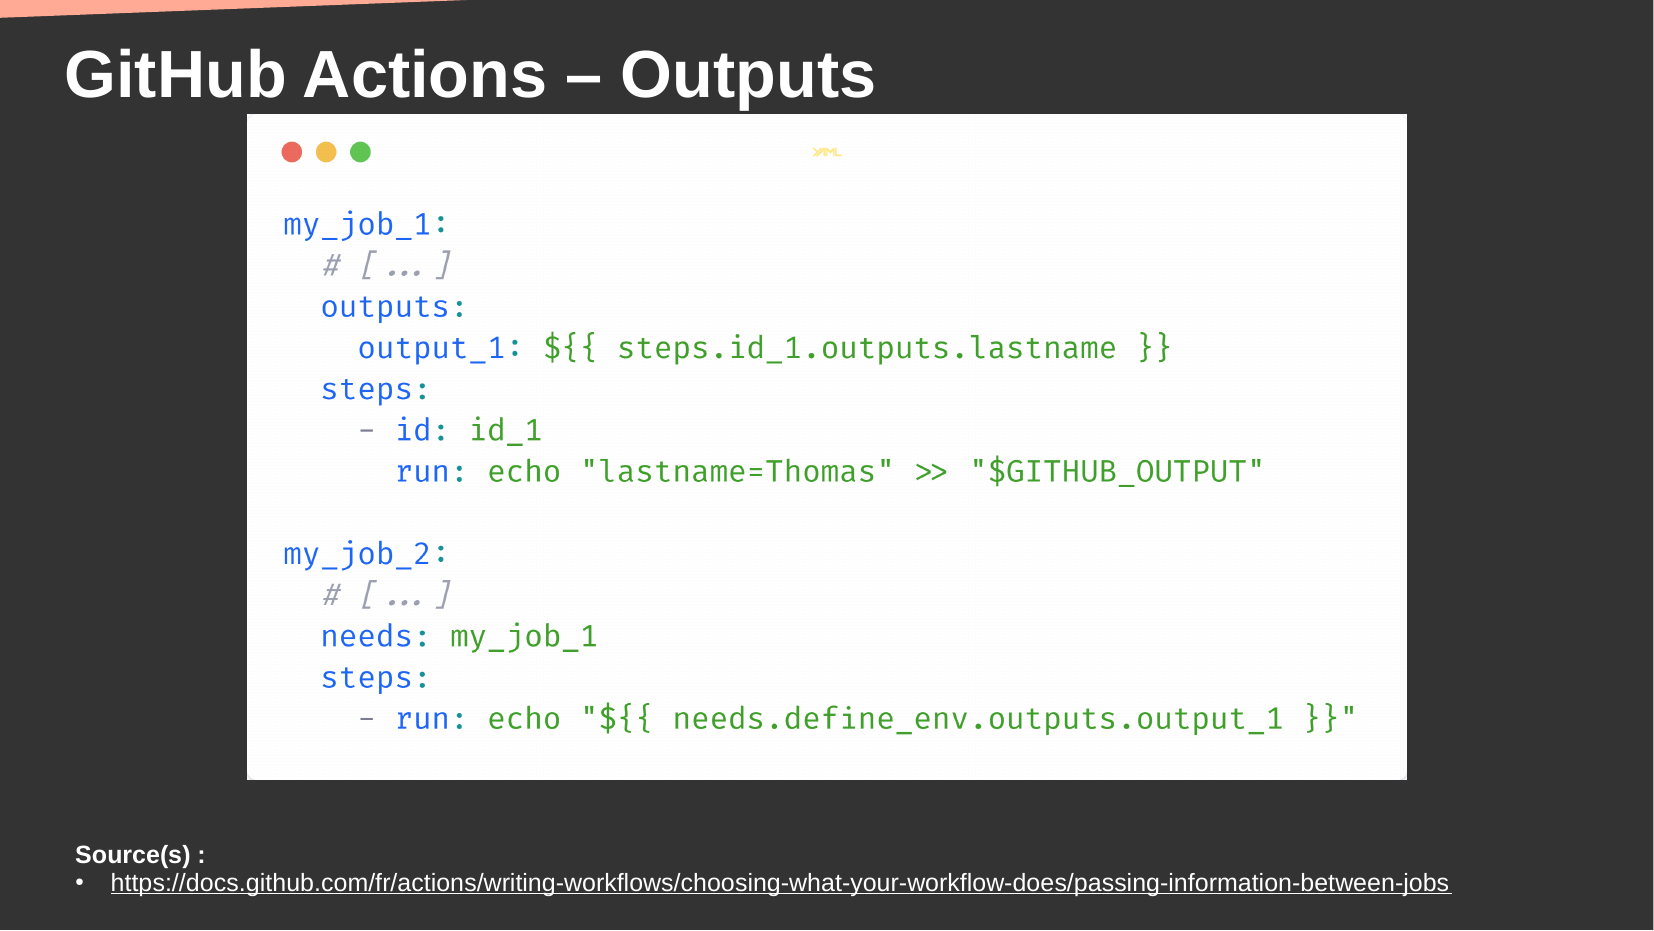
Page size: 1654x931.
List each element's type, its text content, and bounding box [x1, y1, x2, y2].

text_box Source(s) : https://docs.github.com/fr/actions/writing-workflows/choosing-what-your-workflow-does/passing-information-between-jobs [60, 795, 1595, 905]
text_box [0, 0, 467, 18]
title GitHub Actions – Outputs [64, 37, 1577, 119]
picture [247, 114, 1407, 780]
